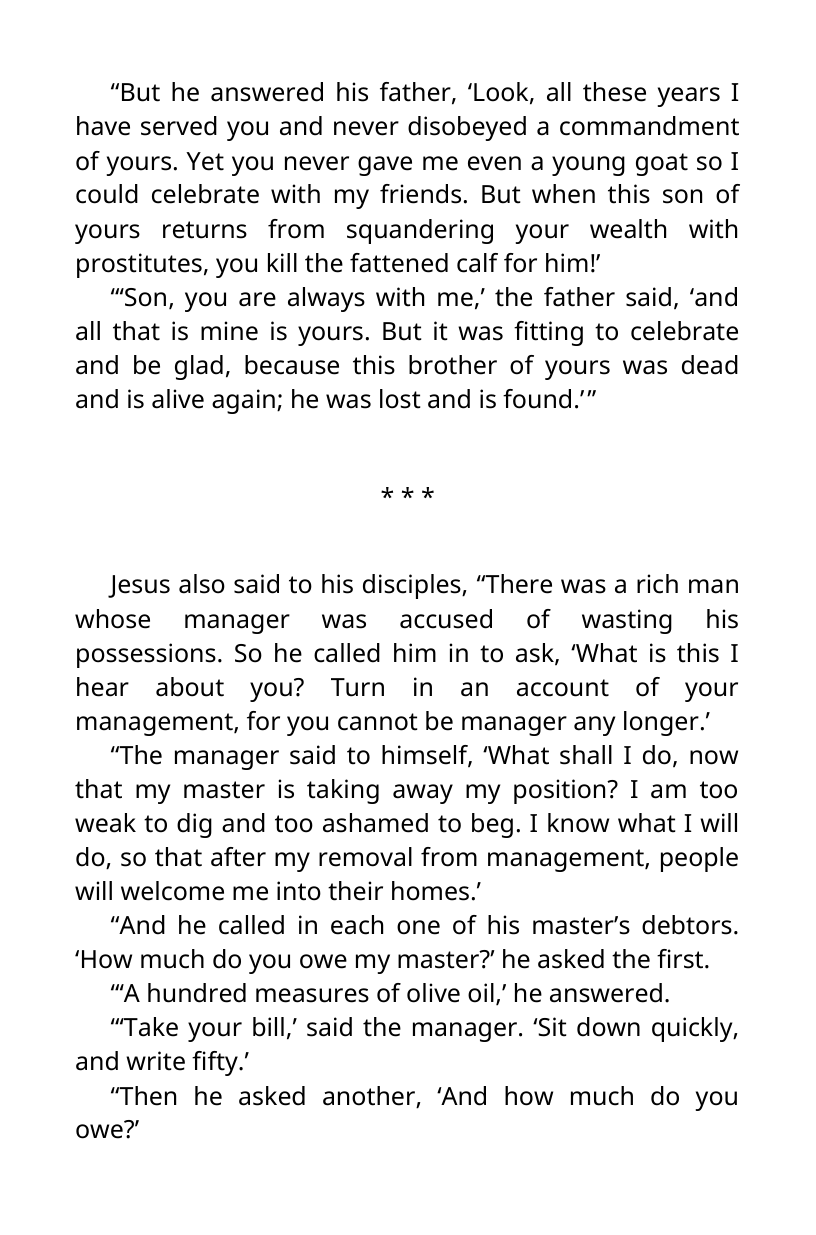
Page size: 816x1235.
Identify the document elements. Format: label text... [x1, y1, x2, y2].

text “Then he asked another, ‘And how much do you owe?’ [75, 1078, 740, 1146]
text “And he called in each one of his master’s debtors. ‘How much do you owe my master?’ he asked the first. [75, 908, 740, 976]
text “‘A hundred measures of olive oil,’ he answered. [75, 976, 740, 1010]
text * * * [75, 480, 740, 514]
text “‘Son, you are always with me,’ the father said, ‘and all that is mine is yours. But it was fitting to celebrate and be glad, because this brother of yours was dead and is alive again; he was lost and is found.’ ” [75, 279, 740, 416]
text “‘Take your bill,’ said the manager. ‘Sit down quickly, and write fifty.’ [75, 1010, 740, 1078]
text Jesus also said to his disciples, “There was a rich man whose manager was accused of wasting his possessions. So he called him in to ask, ‘What is this I hear about you? Turn in an account of your management, for you cannot be manager any longer.’ [75, 567, 740, 737]
text “The manager said to himself, ‘What shall I do, now that my master is taking away my position? I am too weak to dig and too ashamed to beg. I know what I will do, so that after my removal from management, people will welcome me into their homes.’ [75, 737, 740, 908]
text “But he answered his father, ‘Look, all these years I have served you and never disobeyed a commandment of yours. Yet you never gave me even a young goat so I could celebrate with my friends. But when this son of yours returns from squandering your wealth with prostitutes, you kill the fattened calf for him!’ [75, 75, 740, 279]
